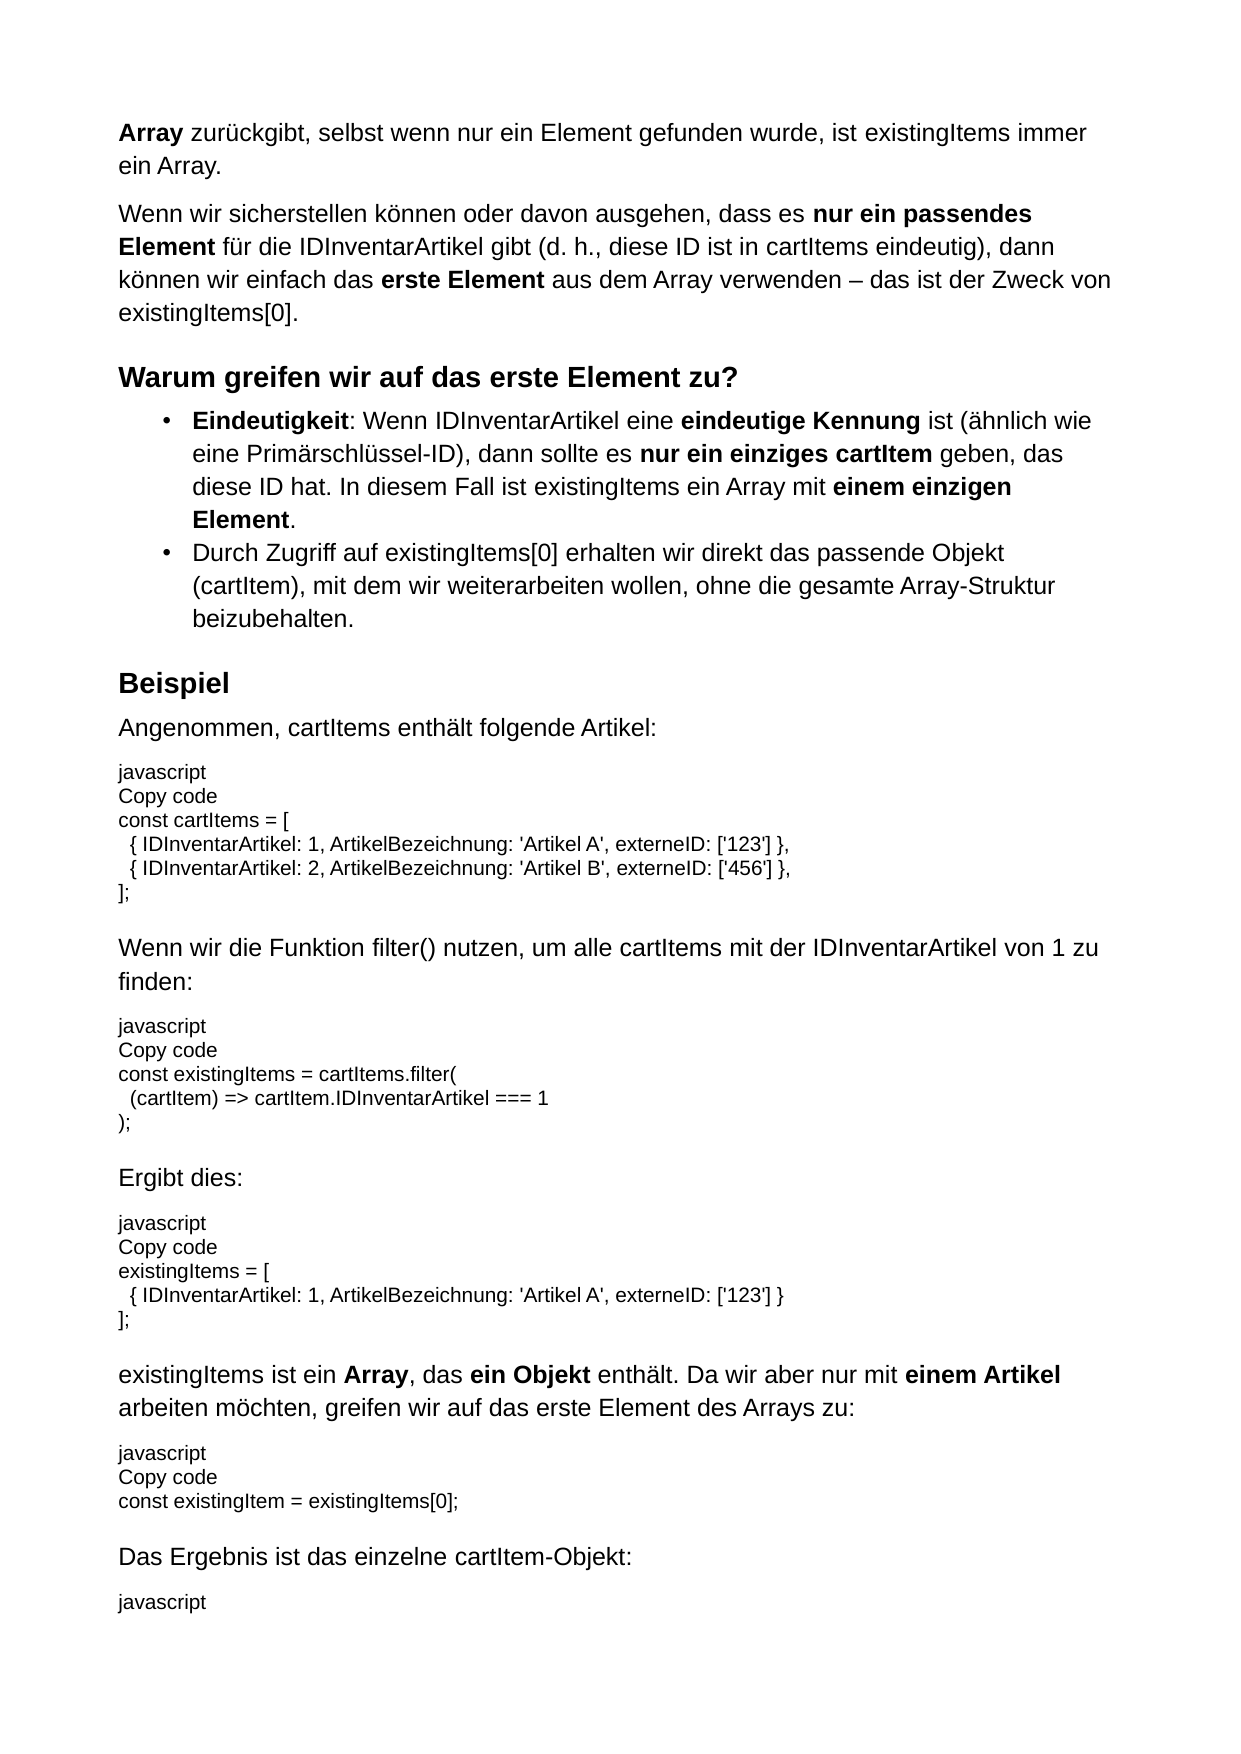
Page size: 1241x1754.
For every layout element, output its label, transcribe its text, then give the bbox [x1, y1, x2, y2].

text const existingItem = existingItems[0]; [118, 1489, 1122, 1513]
text const existingItems = cartItems.filter( [118, 1062, 1122, 1086]
text javascript [118, 1014, 1122, 1038]
text Wenn wir sicherstellen können oder davon ausgehen, dass es nur ein passendes Element für die IDInventarArtikel gibt (d. h., diese ID ist in cartItems eindeutig), dann können wir einfach das erste Element aus dem Array verwenden – das ist der Zweck von existingItems[0]. [118, 199, 1122, 327]
text Array zurückgibt, selbst wenn nur ein Element gefunden wurde, ist existingItems immer ein Array. [118, 118, 1122, 180]
text ]; [118, 1307, 1122, 1331]
text Das Ergebnis ist das einzelne cartItem-Objekt: [118, 1542, 1122, 1571]
text existingItems ist ein Array, das ein Objekt enthält. Da wir aber nur mit einem Artikel arbeiten möchten, greifen wir auf das erste Element des Arrays zu: [118, 1360, 1122, 1422]
text const cartItems = [ [118, 808, 1122, 832]
subtitle Beispiel [118, 667, 1122, 700]
text javascript [118, 1590, 1122, 1614]
list Eindeutigkeit: Wenn IDInventarArtikel eine eindeutige Kennung ist (ähnlich wie eine Primärschlüssel-ID), dann sollte es nur ein einziges cartItem geben, das diese ID hat. In diesem Fall ist existingItems ein Array mit einem einzigen Element. [162, 406, 1122, 534]
text existingItems = [ [118, 1259, 1122, 1283]
text Copy code [118, 1465, 1122, 1489]
text Ergibt dies: [118, 1163, 1122, 1192]
text (cartItem) => cartItem.IDInventarArtikel === 1 [118, 1086, 1122, 1110]
text Copy code [118, 1235, 1122, 1259]
text { IDInventarArtikel: 1, ArtikelBezeichnung: 'Artikel A', externeID: ['123'] }, [118, 832, 1122, 856]
text { IDInventarArtikel: 2, ArtikelBezeichnung: 'Artikel B', externeID: ['456'] }, [118, 856, 1122, 880]
text Angenommen, cartItems enthält folgende Artikel: [118, 713, 1122, 741]
text javascript [118, 760, 1122, 784]
text Wenn wir die Funktion filter() nutzen, um alle cartItems mit der IDInventarArtikel von 1 zu finden: [118, 933, 1122, 995]
text javascript [118, 1441, 1122, 1465]
text ]; [118, 880, 1122, 904]
subtitle Warum greifen wir auf das erste Element zu? [118, 360, 1122, 393]
text Copy code [118, 1038, 1122, 1062]
text javascript [118, 1211, 1122, 1235]
text ); [118, 1110, 1122, 1134]
text { IDInventarArtikel: 1, ArtikelBezeichnung: 'Artikel A', externeID: ['123'] } [118, 1283, 1122, 1307]
text Copy code [118, 784, 1122, 808]
list Durch Zugriff auf existingItems[0] erhalten wir direkt das passende Objekt (cartItem), mit dem wir weiterarbeiten wollen, ohne die gesamte Array-Struktur beizubehalten. [162, 538, 1122, 633]
